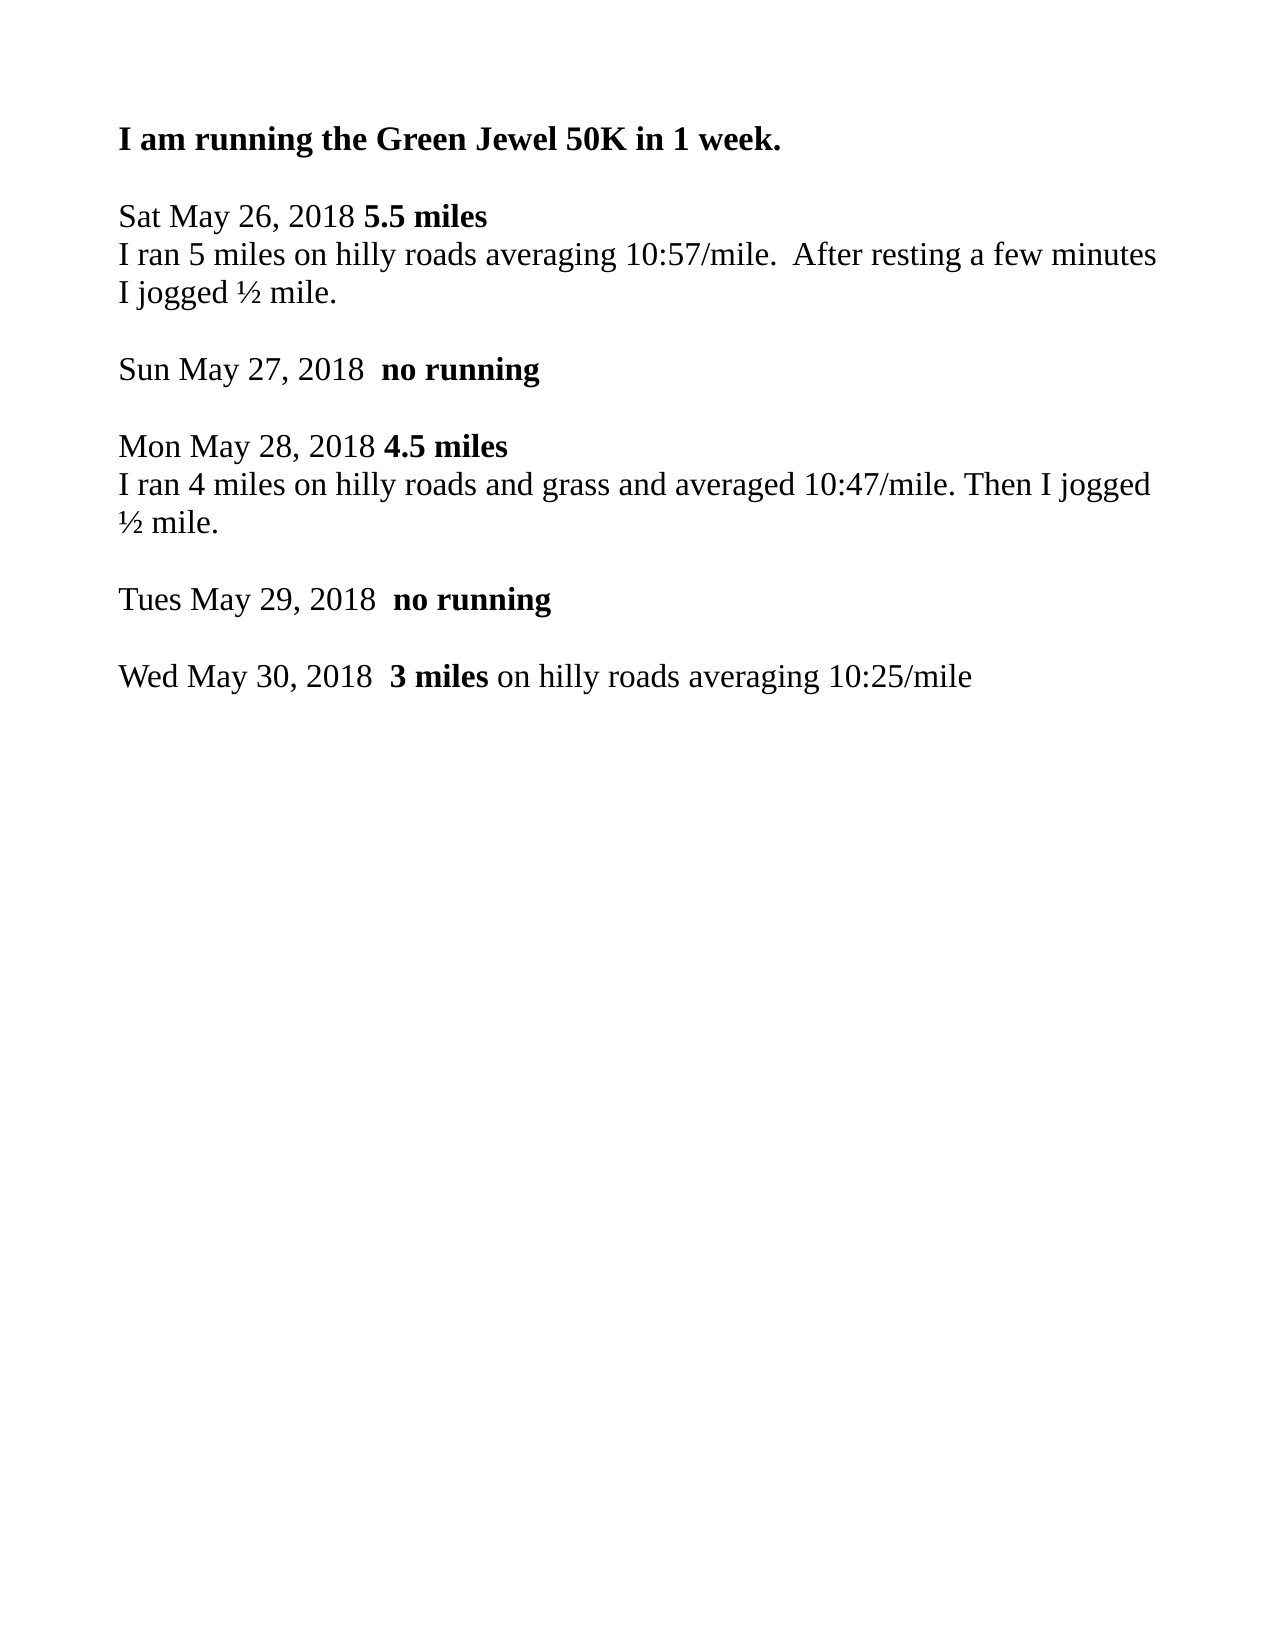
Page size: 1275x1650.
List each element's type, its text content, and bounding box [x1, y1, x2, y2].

text Sat May 26, 2018 5.5 miles [118, 196, 1161, 234]
text I ran 4 miles on hilly roads and grass and averaged 10:47/mile. Then I jogged ½ mile. [118, 464, 1161, 541]
text I am running the Green Jewel 50K in 1 week. [118, 118, 1161, 158]
text Tues May 29, 2018 no running [118, 579, 1161, 618]
text Wed May 30, 2018 3 miles on hilly roads averaging 10:25/mile [118, 656, 1161, 694]
text I ran 5 miles on hilly roads averaging 10:57/mile. After resting a few minutes I jogged ½ mile. [118, 234, 1161, 311]
text Sun May 27, 2018 no running [118, 349, 1161, 388]
text Mon May 28, 2018 4.5 miles [118, 426, 1161, 464]
